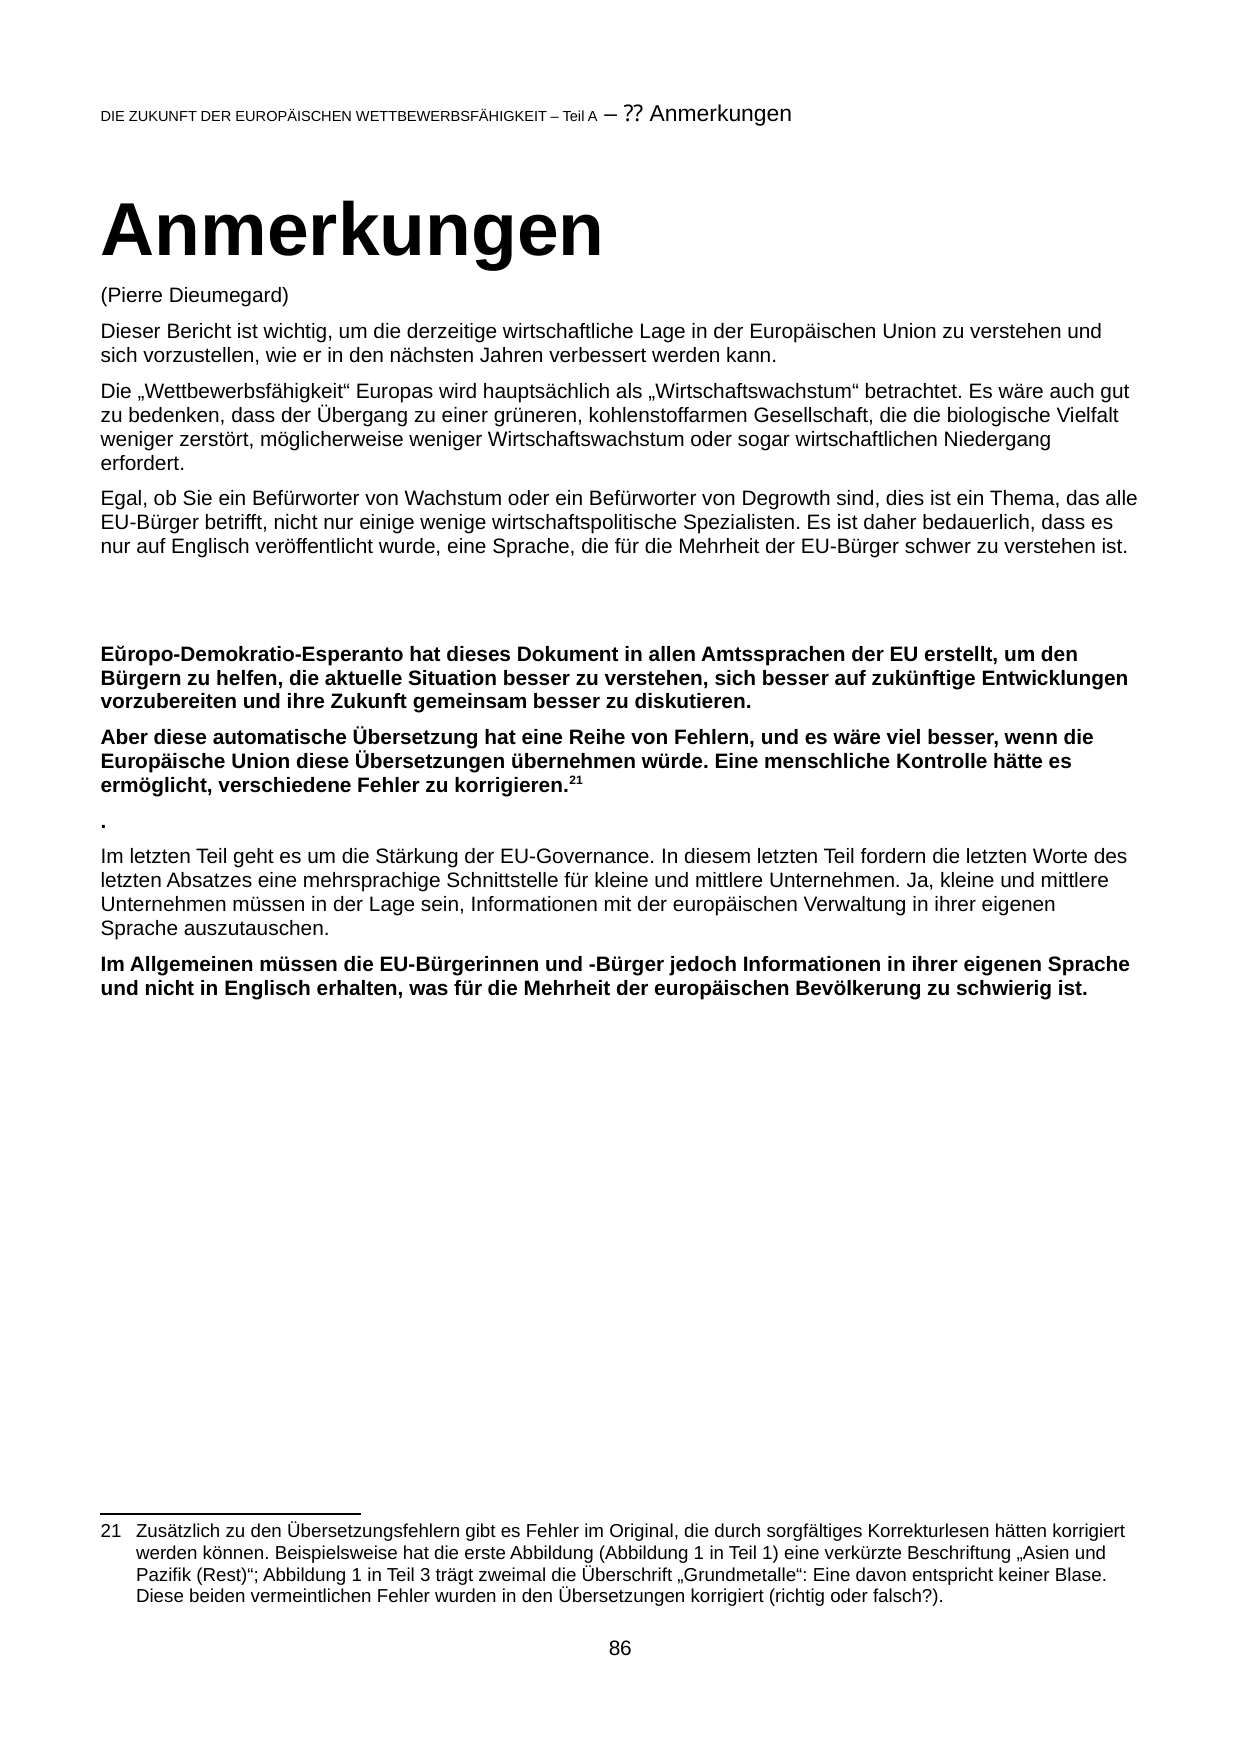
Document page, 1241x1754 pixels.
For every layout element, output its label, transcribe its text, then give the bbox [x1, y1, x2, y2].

text Im Allgemeinen müssen die EU-Bürgerinnen und -Bürger jedoch Informationen in ihrer eigenen Sprache und nicht in Englisch erhalten, was für die Mehrheit der europäischen Bevölkerung zu schwierig ist. [100, 952, 1140, 1000]
text (Pierre Dieumegard) [100, 283, 1140, 307]
text . [100, 809, 1140, 833]
text Aber diese automatische Übersetzung hat eine Reihe von Fehlern, und es wäre viel besser, wenn die Europäische Union diese Übersetzungen übernehmen würde. Eine menschliche Kontrolle hätte es ermöglicht, verschiedene Fehler zu korrigieren. [100, 725, 1140, 797]
text Egal, ob Sie ein Befürworter von Wachstum oder ein Befürworter von Degrowth sind, dies ist ein Thema, das alle EU-Bürger betrifft, nicht nur einige wenige wirtschaftspolitische Spezialisten. Es ist daher bedauerlich, dass es nur auf Englisch veröffentlicht wurde, eine Sprache, die für die Mehrheit der EU-Bürger schwer zu verstehen ist. [100, 486, 1140, 558]
text Zusätzlich zu den Übersetzungsfehlern gibt es Fehler im Original, die durch sorgfältiges Korrekturlesen hätten korrigiert werden können. Beispielsweise hat die erste Abbildung (Abbildung 1 in Teil 1) eine verkürzte Beschriftung „Asien und Pazifik (Rest)“; Abbildung 1 in Teil 3 trägt zweimal die Überschrift „Grundmetalle“: Eine davon entspricht keiner Blase. Diese beiden vermeintlichen Fehler wurden in den Übersetzungen korrigiert (richtig oder falsch?). [100, 1520, 1140, 1606]
text Im letzten Teil geht es um die Stärkung der EU-Governance. In diesem letzten Teil fordern die letzten Worte des letzten Absatzes eine mehrsprachige Schnittstelle für kleine und mittlere Unternehmen. Ja, kleine und mittlere Unternehmen müssen in der Lage sein, Informationen mit der europäischen Verwaltung in ihrer eigenen Sprache auszutauschen. [100, 844, 1140, 940]
text Dieser Bericht ist wichtig, um die derzeitige wirtschaftliche Lage in der Europäischen Union zu verstehen und sich vorzustellen, wie er in den nächsten Jahren verbessert werden kann. [100, 319, 1140, 367]
text Eŭropo-Demokratio-Esperanto hat dieses Dokument in allen Amtssprachen der EU erstellt, um den Bürgern zu helfen, die aktuelle Situation besser zu verstehen, sich besser auf zukünftige Entwicklungen vorzubereiten und ihre Zukunft gemeinsam besser zu diskutieren. [100, 641, 1140, 713]
text Die „Wettbewerbsfähigkeit“ Europas wird hauptsächlich als „Wirtschaftswachstum“ betrachtet. Es wäre auch gut zu bedenken, dass der Übergang zu einer grüneren, kohlenstoffarmen Gesellschaft, die die biologische Vielfalt weniger zerstört, möglicherweise weniger Wirtschaftswachstum oder sogar wirtschaftlichen Niedergang erfordert. [100, 379, 1140, 474]
subtitle Anmerkungen [100, 184, 1140, 271]
